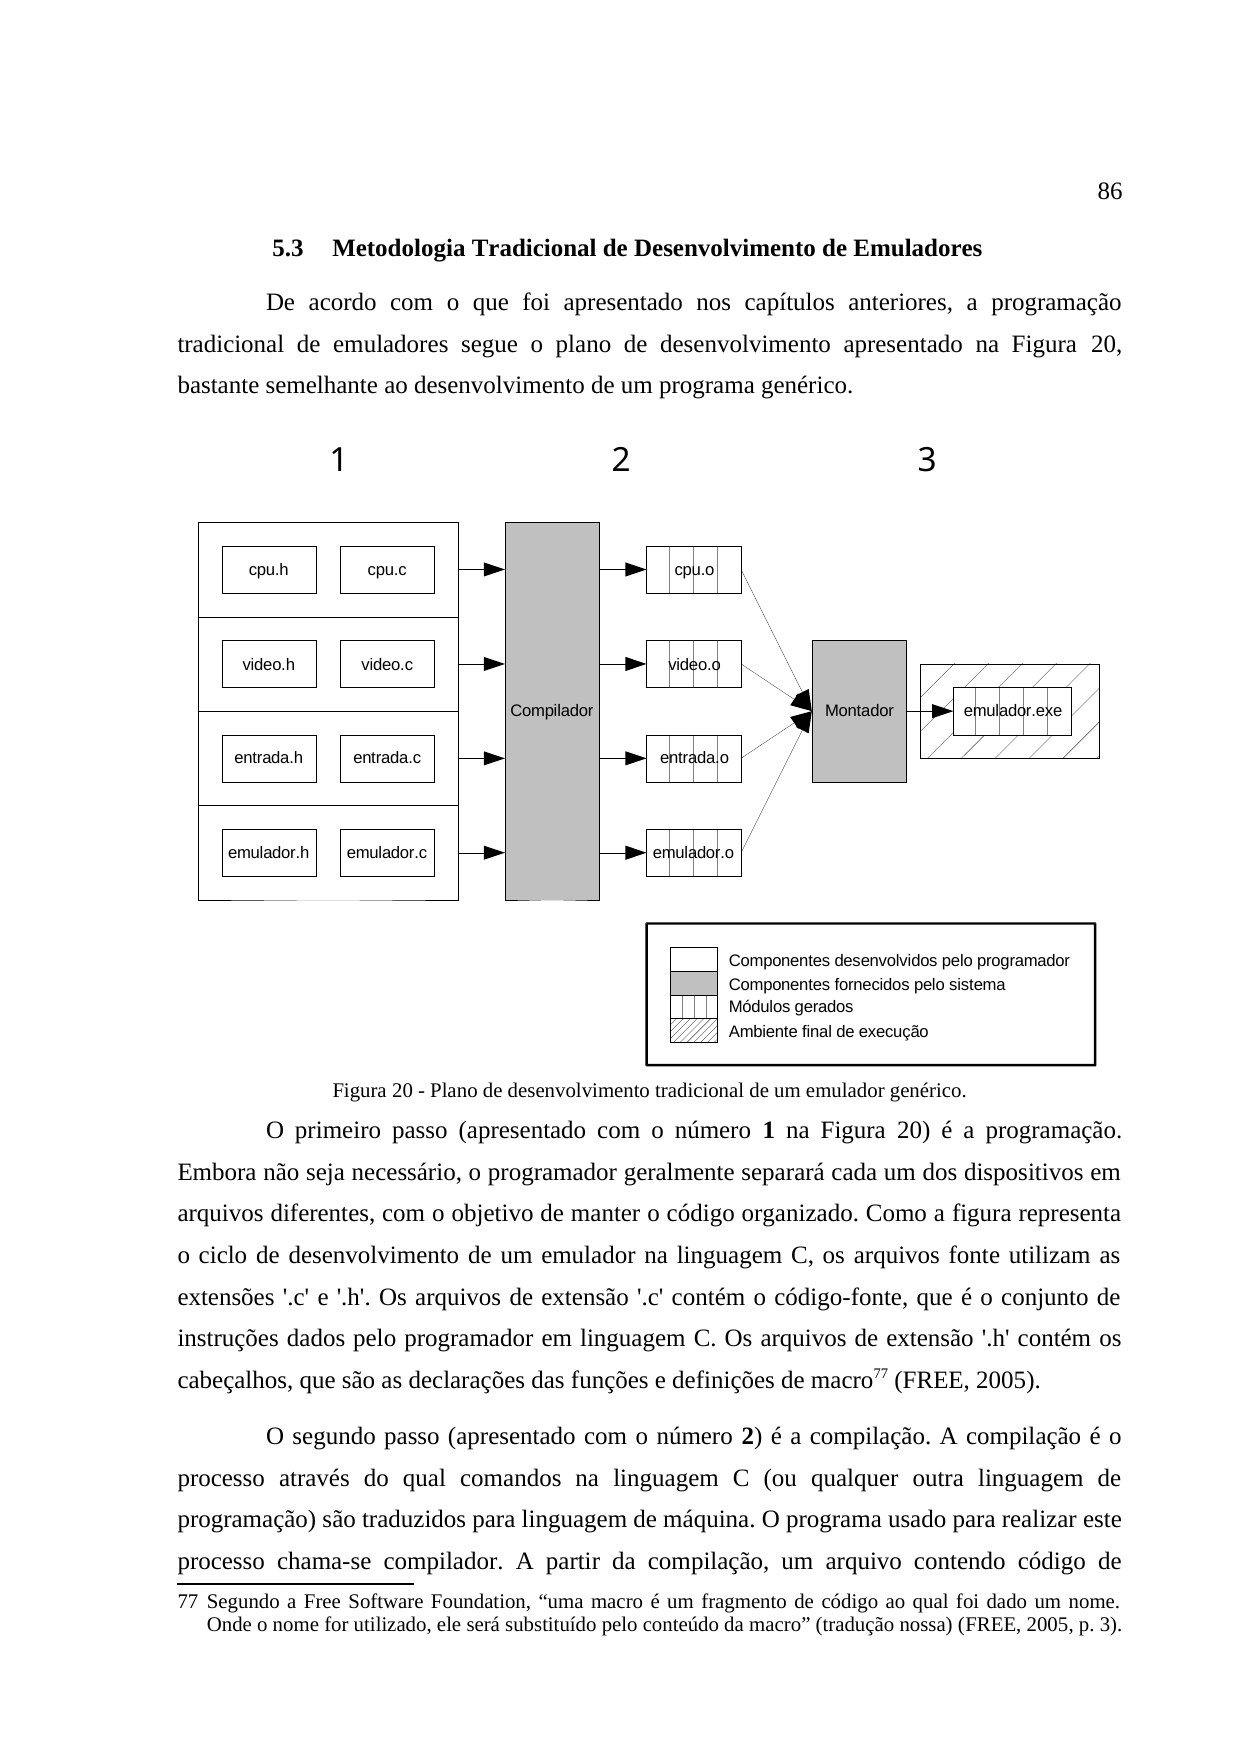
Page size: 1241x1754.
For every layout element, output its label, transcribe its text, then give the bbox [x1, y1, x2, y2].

text Figura 20 - Plano de desenvolvimento tradicional de um emulador genérico. [177, 440, 1122, 1102]
text De acordo com o que foi apresentado nos capítulos anteriores, a programação tradicional de emuladores segue o plano de desenvolvimento apresentado na Figura 20, bastante semelhante ao desenvolvimento de um programa genérico. [177, 288, 1122, 399]
subtitle Metodologia Tradicional de Desenvolvimento de Emuladores [177, 234, 1122, 262]
text O primeiro passo (apresentado com o número 1 na Figura 20) é a programação. Embora não seja necessário, o programador geralmente separará cada um dos dispositivos em arquivos diferentes, com o objetivo de manter o código organizado. Como a figura representa o ciclo de desenvolvimento de um emulador na linguagem C, os arquivos fonte utilizam as extensões '.c' e '.h'. Os arquivos de extensão '.c' contém o código-fonte, que é o conjunto de instruções dados pelo programador em linguagem C. Os arquivos de extensão '.h' contém os cabeçalhos, que são as declarações das funções e definições de macro (FREE, 2005). [177, 1102, 1122, 1393]
text Segundo a Free Software Foundation, “uma macro é um fragmento de código ao qual foi dado um nome. Onde o nome for utilizado, ele será substituído pelo conteúdo da macro” (tradução nossa) (FREE, 2005, p. 3). [177, 1589, 1122, 1636]
text O segundo passo (apresentado com o número 2) é a compilação. A compilação é o processo através do qual comandos na linguagem C (ou qualquer outra linguagem de programação) são traduzidos para linguagem de máquina. O programa usado para realizar este processo chama-se compilador. A partir da compilação, um arquivo contendo código de [177, 1422, 1122, 1574]
